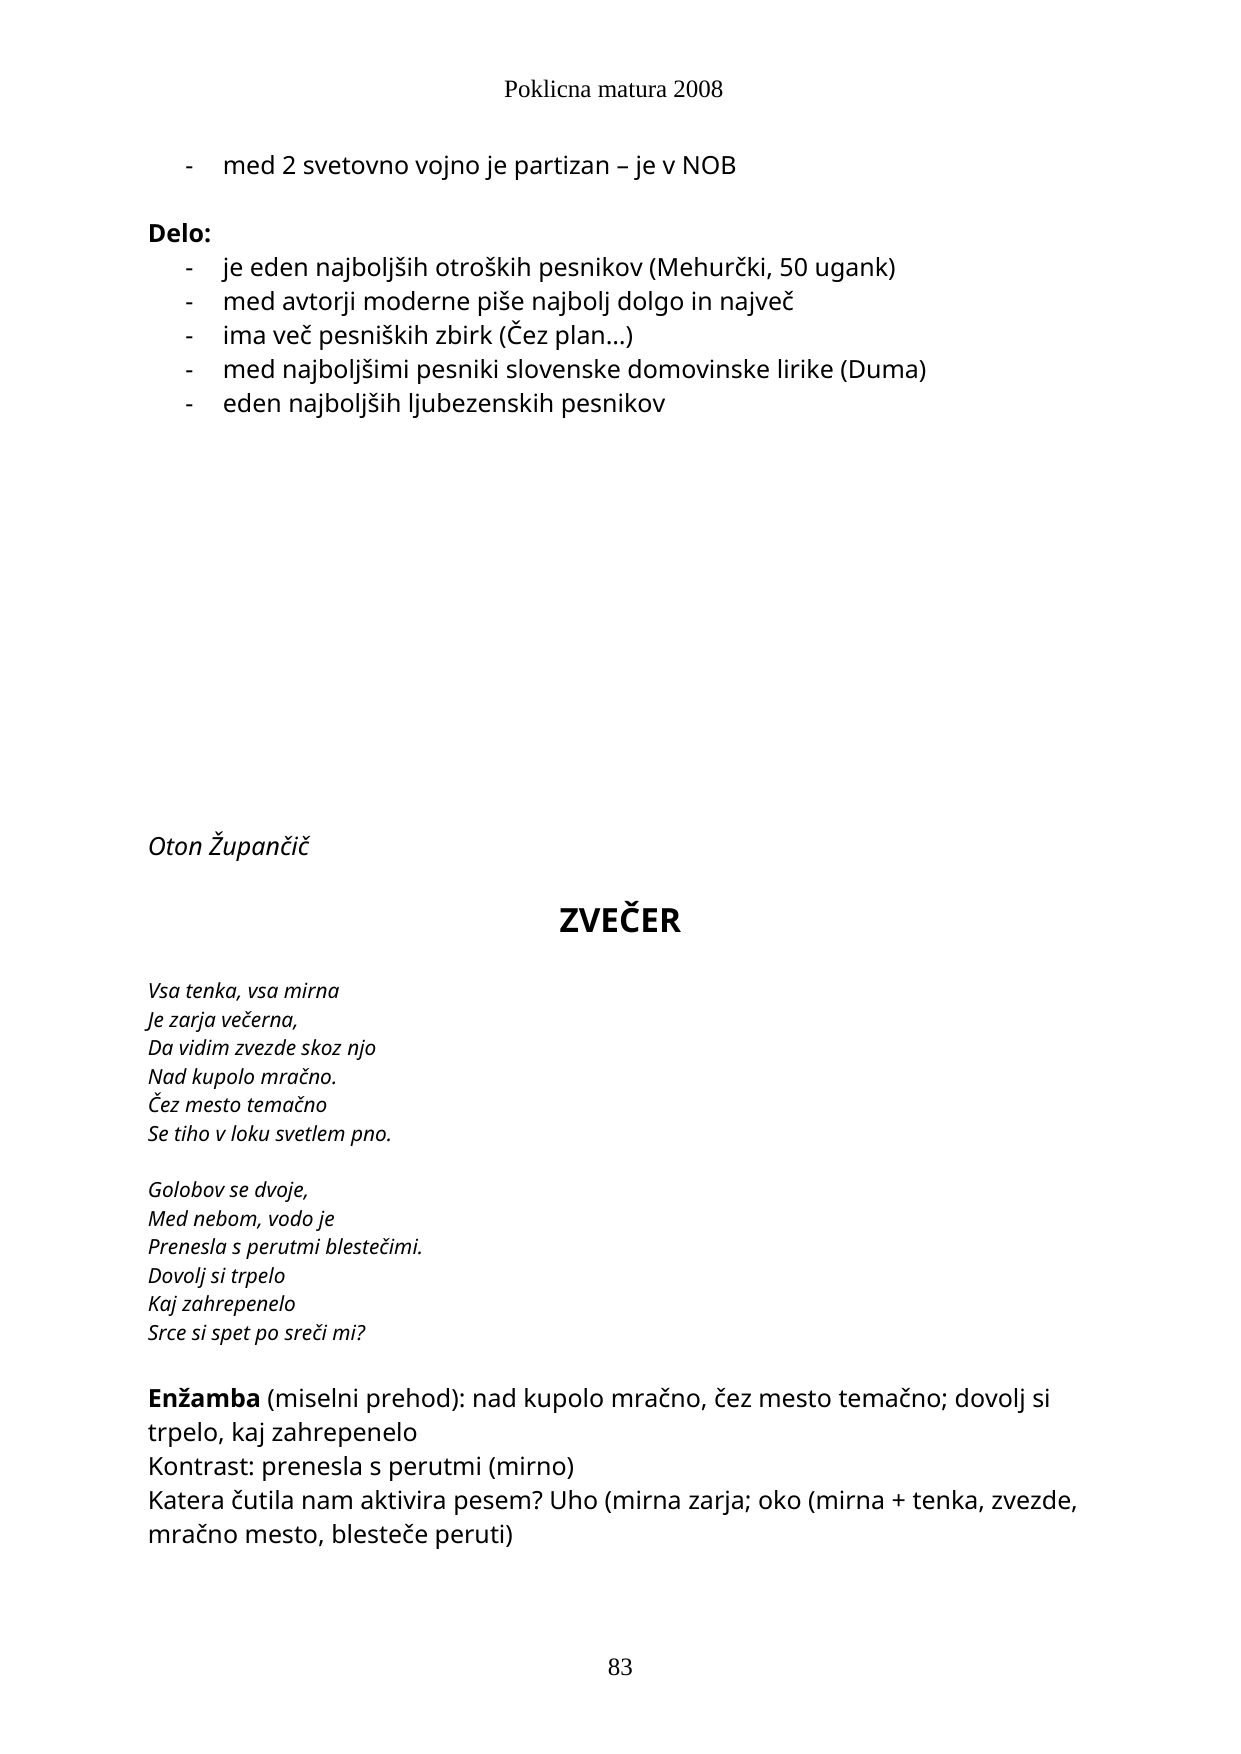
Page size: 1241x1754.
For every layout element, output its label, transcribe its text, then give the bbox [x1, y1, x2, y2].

list med 2 svetovno vojno je partizan – je v NOB [185, 148, 1093, 182]
text Vsa tenka, vsa mirna [148, 976, 1093, 1005]
text Golobov se dvoje, [148, 1176, 1093, 1204]
text Enžamba (miselni prehod): nad kupolo mračno, čez mesto temačno; dovolj si trpelo, kaj zahrepenelo [148, 1380, 1093, 1448]
text Se tiho v loku svetlem pno. [148, 1119, 1093, 1147]
list je eden najboljših otroških pesnikov (Mehurčki, 50 ugank) [185, 250, 1093, 284]
text Kontrast: prenesla s perutmi (mirno) [148, 1448, 1093, 1482]
text Nad kupolo mračno. [148, 1062, 1093, 1090]
text Čez mesto temačno [148, 1090, 1093, 1119]
list med avtorji moderne piše najbolj dolgo in največ [185, 284, 1093, 318]
text Dovolj si trpelo [148, 1261, 1093, 1289]
list med najboljšimi pesniki slovenske domovinske lirike (Duma) [185, 352, 1093, 386]
text Katera čutila nam aktivira pesem? Uho (mirna zarja; oko (mirna + tenka, zvezde, mračno mesto, blesteče peruti) [148, 1482, 1093, 1551]
list eden najboljših ljubezenskih pesnikov [185, 386, 1093, 420]
text Da vidim zvezde skoz njo [148, 1033, 1093, 1062]
text Kaj zahrepenelo [148, 1289, 1093, 1318]
text Delo: [148, 216, 1093, 250]
text Med nebom, vodo je [148, 1204, 1093, 1232]
text Srce si spet po sreči mi? [148, 1318, 1093, 1346]
text Prenesla s perutmi blestečimi. [148, 1232, 1093, 1261]
text ZVEČER [148, 897, 1093, 942]
list ima več pesniških zbirk (Čez plan…) [185, 318, 1093, 352]
text Je zarja večerna, [148, 1005, 1093, 1033]
text Oton Župančič [148, 829, 1093, 863]
